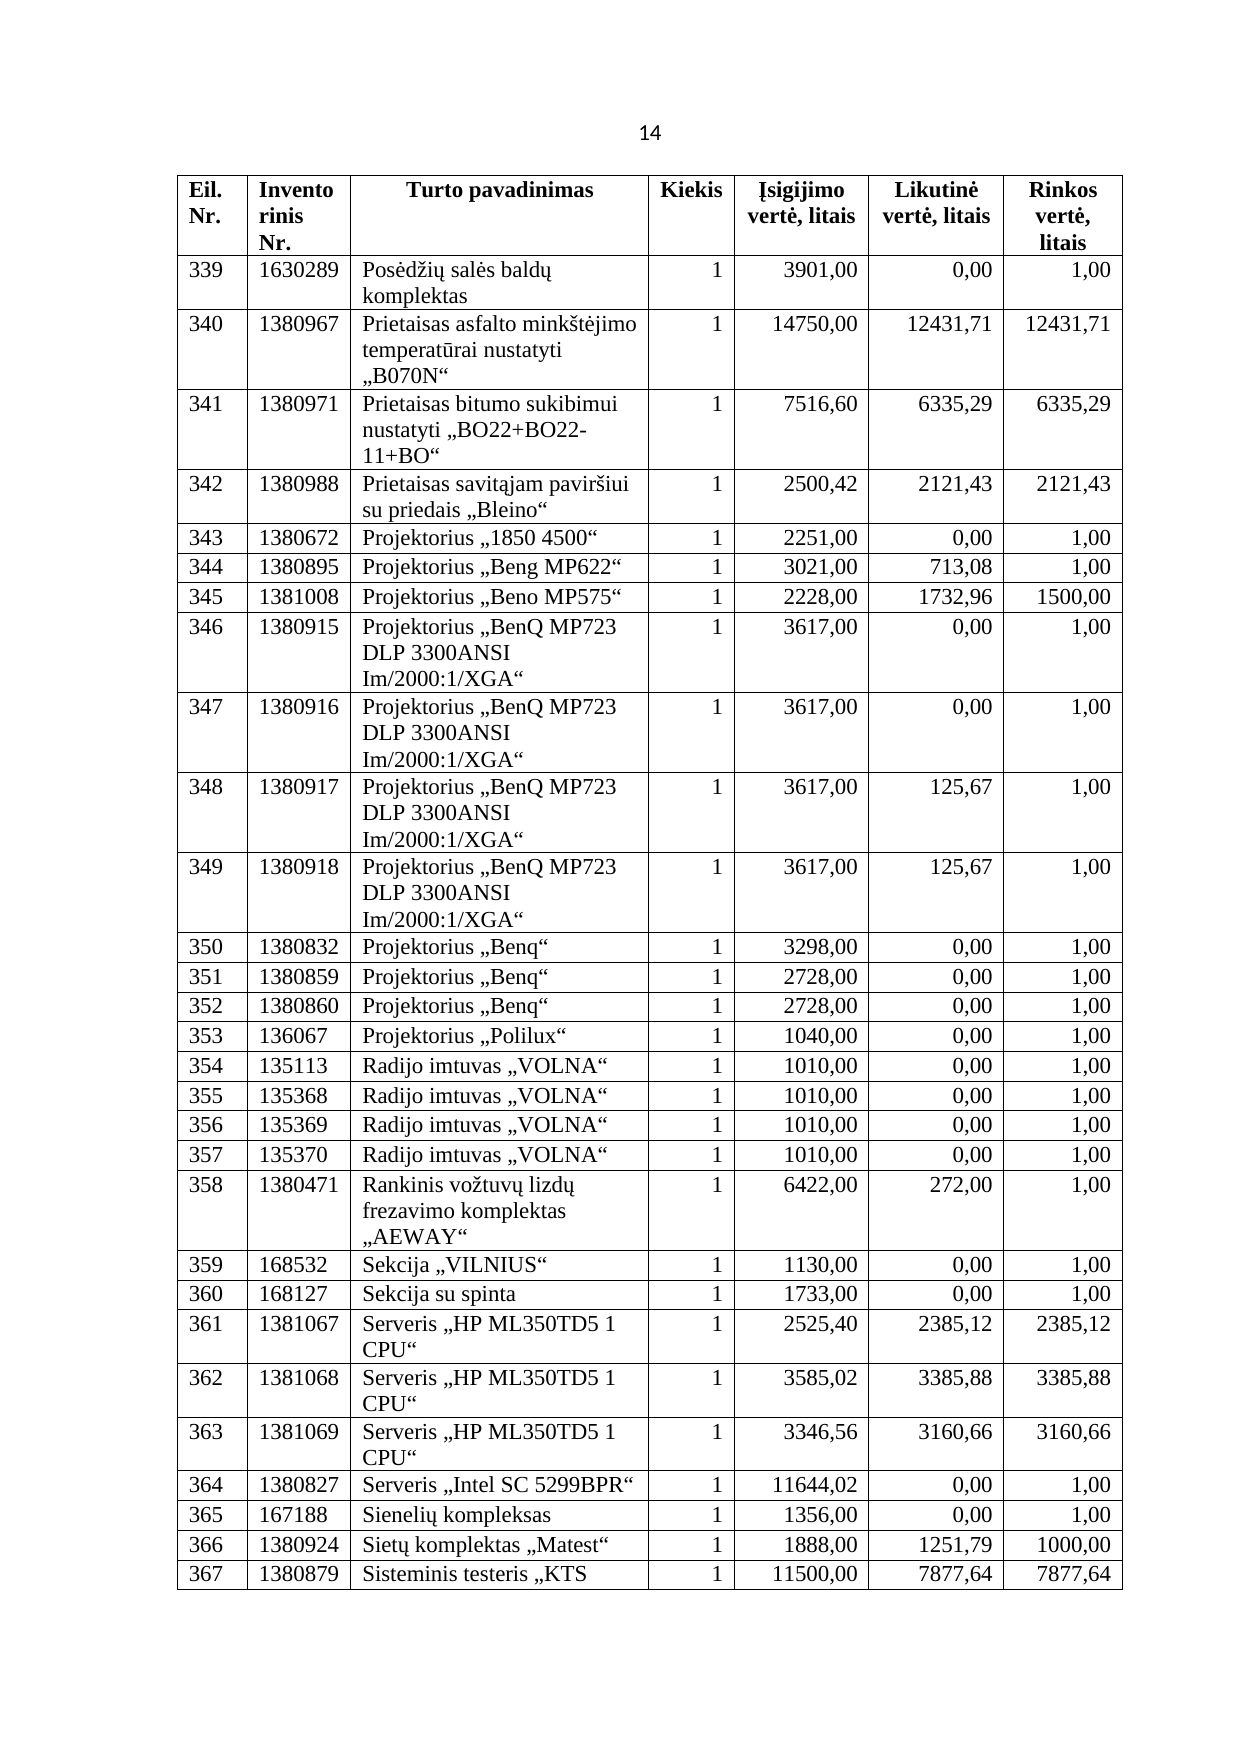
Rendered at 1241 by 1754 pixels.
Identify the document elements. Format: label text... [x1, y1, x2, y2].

table_cell Radijo imtuvas „VOLNA“ [351, 1082, 648, 1110]
table_cell 1380971 [248, 390, 350, 469]
table_cell Projektorius „BenQ MP723 DLP 3300ANSI Im/2000:1/XGA“ [351, 693, 648, 772]
table_cell 2728,00 [735, 963, 868, 992]
table_cell 1630289 [248, 256, 350, 309]
table_cell 1,00 [1004, 1501, 1122, 1530]
table_cell 1380917 [248, 773, 350, 852]
table_cell 350 [178, 933, 247, 962]
table_cell 1 [649, 1471, 734, 1500]
table_cell 1 [649, 1561, 734, 1589]
table_cell 3901,00 [735, 256, 868, 309]
table_cell 1,00 [1004, 933, 1122, 962]
table_cell Prietaisas bitumo sukibimui nustatyti „BO22+BO22-11+BO“ [351, 390, 648, 469]
table_cell 135369 [248, 1111, 350, 1140]
table_cell 0,00 [869, 963, 1003, 992]
table_cell 1,00 [1004, 1082, 1122, 1110]
table_cell 1,00 [1004, 963, 1122, 992]
table_cell Rankinis vožtuvų lizdų frezavimo komplektas „AEWAY“ [351, 1171, 648, 1250]
table_cell 0,00 [869, 1052, 1003, 1081]
table_cell 1732,96 [869, 583, 1003, 612]
table_cell 167188 [248, 1501, 350, 1530]
table_cell 355 [178, 1082, 247, 1110]
table_cell Sisteminis testeris „KTS [351, 1561, 648, 1589]
table_cell 1000,00 [1004, 1531, 1122, 1559]
table_cell 363 [178, 1418, 247, 1470]
table_cell 1 [649, 1501, 734, 1530]
table_cell 1380672 [248, 524, 350, 552]
table_cell 0,00 [869, 1501, 1003, 1530]
table_cell 1 [649, 853, 734, 932]
table_cell 0,00 [869, 1141, 1003, 1170]
table_cell 1,00 [1004, 1111, 1122, 1140]
table_cell 168532 [248, 1251, 350, 1279]
table_cell 0,00 [869, 1281, 1003, 1309]
table_cell 125,67 [869, 853, 1003, 932]
table_cell 1 [649, 1082, 734, 1110]
table_cell 340 [178, 310, 247, 389]
table_cell 1 [649, 1418, 734, 1470]
table_cell 1010,00 [735, 1141, 868, 1170]
table_cell 1380860 [248, 993, 350, 1021]
table_cell 0,00 [869, 933, 1003, 962]
table_cell 358 [178, 1171, 247, 1250]
table_cell 366 [178, 1531, 247, 1559]
table_cell 1380916 [248, 693, 350, 772]
table_cell 1380895 [248, 554, 350, 582]
table_cell 348 [178, 773, 247, 852]
table_cell 3160,66 [1004, 1418, 1122, 1470]
table_cell 1733,00 [735, 1281, 868, 1309]
table_cell 1010,00 [735, 1052, 868, 1081]
table_cell Projektorius „1850 4500“ [351, 524, 648, 552]
table_cell 1381069 [248, 1418, 350, 1470]
table_cell 1010,00 [735, 1111, 868, 1140]
table_cell Sienelių kompleksas [351, 1501, 648, 1530]
table_cell 1 [649, 933, 734, 962]
table_cell Posėdžių salės baldų komplektas [351, 256, 648, 309]
table_cell 1 [649, 256, 734, 309]
table_cell 2251,00 [735, 524, 868, 552]
table_cell Projektorius „BenQ MP723 DLP 3300ANSI Im/2000:1/XGA“ [351, 853, 648, 932]
table_cell 1381067 [248, 1310, 350, 1363]
table_cell 1 [649, 773, 734, 852]
table_cell 0,00 [869, 1251, 1003, 1279]
table_cell 1,00 [1004, 853, 1122, 932]
table_cell 364 [178, 1471, 247, 1500]
table_cell Prietaisas asfalto minkštėjimo temperatūrai nustatyti „B070N“ [351, 310, 648, 389]
table_cell 1 [649, 1310, 734, 1363]
table_cell 1380879 [248, 1561, 350, 1589]
table_cell 0,00 [869, 1082, 1003, 1110]
table_cell 345 [178, 583, 247, 612]
table_cell 12431,71 [1004, 310, 1122, 389]
table_cell Projektorius „BenQ MP723 DLP 3300ANSI Im/2000:1/XGA“ [351, 773, 648, 852]
table_cell 1,00 [1004, 1171, 1122, 1250]
table_cell 353 [178, 1022, 247, 1051]
table_cell 0,00 [869, 1022, 1003, 1051]
table_cell Radijo imtuvas „VOLNA“ [351, 1141, 648, 1170]
table_cell 11500,00 [735, 1561, 868, 1589]
table_cell Projektorius „Benq“ [351, 993, 648, 1021]
table_cell 367 [178, 1561, 247, 1589]
table_cell 1380988 [248, 470, 350, 523]
table_cell Serveris „HP ML350TD5 1 CPU“ [351, 1364, 648, 1417]
table_cell 349 [178, 853, 247, 932]
table_cell 0,00 [869, 993, 1003, 1021]
table_cell 3346,56 [735, 1418, 868, 1470]
table_cell 1 [649, 1531, 734, 1559]
table_cell 1,00 [1004, 613, 1122, 692]
table_cell 1380915 [248, 613, 350, 692]
table_cell 1 [649, 470, 734, 523]
table_cell Sietų komplektas „Matest“ [351, 1531, 648, 1559]
table_cell 0,00 [869, 1111, 1003, 1140]
table_cell 3298,00 [735, 933, 868, 962]
table_cell 351 [178, 963, 247, 992]
table_cell 3617,00 [735, 853, 868, 932]
table_cell 361 [178, 1310, 247, 1363]
table_cell 1 [649, 693, 734, 772]
table_cell Projektorius „Benq“ [351, 963, 648, 992]
table_cell 1380471 [248, 1171, 350, 1250]
table_cell 1,00 [1004, 524, 1122, 552]
table_cell Sekcija „VILNIUS“ [351, 1251, 648, 1279]
table_cell 2121,43 [1004, 470, 1122, 523]
table_cell 1888,00 [735, 1531, 868, 1559]
table_cell 1,00 [1004, 1251, 1122, 1279]
table_cell 3385,88 [1004, 1364, 1122, 1417]
table_cell 341 [178, 390, 247, 469]
table_cell 1010,00 [735, 1082, 868, 1110]
table_cell Projektorius „Benq“ [351, 933, 648, 962]
table_cell 1380967 [248, 310, 350, 389]
table_cell 1 [649, 1052, 734, 1081]
table_cell 1,00 [1004, 1471, 1122, 1500]
table_cell 1,00 [1004, 993, 1122, 1021]
table_cell 347 [178, 693, 247, 772]
table_cell 6335,29 [1004, 390, 1122, 469]
table_cell 1,00 [1004, 1052, 1122, 1081]
table_cell Serveris „HP ML350TD5 1 CPU“ [351, 1310, 648, 1363]
table_cell 1380827 [248, 1471, 350, 1500]
table_cell Radijo imtuvas „VOLNA“ [351, 1111, 648, 1140]
table_cell 6422,00 [735, 1171, 868, 1250]
table_cell 168127 [248, 1281, 350, 1309]
table_cell 1,00 [1004, 1022, 1122, 1051]
table_header Rinkos vertė, litais [1004, 176, 1122, 255]
table_cell 14750,00 [735, 310, 868, 389]
table_cell Projektorius „BenQ MP723 DLP 3300ANSI Im/2000:1/XGA“ [351, 613, 648, 692]
table_cell 0,00 [869, 1471, 1003, 1500]
table_cell 7516,60 [735, 390, 868, 469]
table_cell Prietaisas savitąjam paviršiui su priedais „Bleino“ [351, 470, 648, 523]
table_cell 3617,00 [735, 773, 868, 852]
table_cell 1 [649, 1171, 734, 1250]
table_cell Projektorius „Beno MP575“ [351, 583, 648, 612]
table_cell 356 [178, 1111, 247, 1140]
table_cell 1040,00 [735, 1022, 868, 1051]
table_cell 3585,02 [735, 1364, 868, 1417]
table_cell 3021,00 [735, 554, 868, 582]
table_cell 2385,12 [869, 1310, 1003, 1363]
table_cell 2228,00 [735, 583, 868, 612]
table_cell 3160,66 [869, 1418, 1003, 1470]
table_header Likutinė vertė, litais [869, 176, 1003, 255]
table_cell 713,08 [869, 554, 1003, 582]
table_cell 3385,88 [869, 1364, 1003, 1417]
table_header Turto pavadinimas [351, 176, 648, 255]
table_cell 1 [649, 583, 734, 612]
table_cell 11644,02 [735, 1471, 868, 1500]
table_cell 136067 [248, 1022, 350, 1051]
table_cell 2500,42 [735, 470, 868, 523]
table_cell 1,00 [1004, 1281, 1122, 1309]
table_cell 1380859 [248, 963, 350, 992]
table_header Kiekis [649, 176, 734, 255]
table_cell 7877,64 [869, 1561, 1003, 1589]
table_cell 1 [649, 554, 734, 582]
table_cell 1 [649, 1111, 734, 1140]
table_cell 1 [649, 1251, 734, 1279]
table_cell 0,00 [869, 256, 1003, 309]
table_cell 2728,00 [735, 993, 868, 1021]
table_cell 1,00 [1004, 1141, 1122, 1170]
table_cell 272,00 [869, 1171, 1003, 1250]
table_cell 135113 [248, 1052, 350, 1081]
table_cell 1356,00 [735, 1501, 868, 1530]
table_cell 1 [649, 963, 734, 992]
table_cell 0,00 [869, 613, 1003, 692]
table_cell 343 [178, 524, 247, 552]
table_cell 12431,71 [869, 310, 1003, 389]
table_cell 6335,29 [869, 390, 1003, 469]
table_cell 342 [178, 470, 247, 523]
table_header Inventorinis Nr. [248, 176, 350, 255]
table_cell 0,00 [869, 693, 1003, 772]
table_cell 1 [649, 1281, 734, 1309]
table_cell 352 [178, 993, 247, 1021]
table_cell 1,00 [1004, 256, 1122, 309]
table_cell 1 [649, 1364, 734, 1417]
table_cell 3617,00 [735, 693, 868, 772]
table_cell 2385,12 [1004, 1310, 1122, 1363]
table_cell 1381008 [248, 583, 350, 612]
table_header Eil. Nr. [178, 176, 247, 255]
table_cell Serveris „HP ML350TD5 1 CPU“ [351, 1418, 648, 1470]
table_cell 1 [649, 524, 734, 552]
table_cell 0,00 [869, 524, 1003, 552]
table_cell 354 [178, 1052, 247, 1081]
table_cell 1380832 [248, 933, 350, 962]
table_cell 1,00 [1004, 693, 1122, 772]
table_cell 1380924 [248, 1531, 350, 1559]
table_cell 365 [178, 1501, 247, 1530]
table_cell 344 [178, 554, 247, 582]
table_cell 135368 [248, 1082, 350, 1110]
table_header Įsigijimo vertė, litais [735, 176, 868, 255]
table_cell 1 [649, 993, 734, 1021]
table_cell 1381068 [248, 1364, 350, 1417]
table_cell Sekcija su spinta [351, 1281, 648, 1309]
table_cell 339 [178, 256, 247, 309]
table_cell 362 [178, 1364, 247, 1417]
table_cell 1 [649, 1141, 734, 1170]
table_cell 1,00 [1004, 773, 1122, 852]
table_cell 7877,64 [1004, 1561, 1122, 1589]
table_cell 1,00 [1004, 554, 1122, 582]
table_cell 1 [649, 310, 734, 389]
table_cell Projektorius „Polilux“ [351, 1022, 648, 1051]
table_cell 1 [649, 1022, 734, 1051]
table_cell 346 [178, 613, 247, 692]
table_cell 357 [178, 1141, 247, 1170]
table_cell 1 [649, 613, 734, 692]
table_cell 125,67 [869, 773, 1003, 852]
table_cell Serveris „Intel SC 5299BPR“ [351, 1471, 648, 1500]
table_cell 360 [178, 1281, 247, 1309]
table_cell 1500,00 [1004, 583, 1122, 612]
table_cell Radijo imtuvas „VOLNA“ [351, 1052, 648, 1081]
table_cell 2121,43 [869, 470, 1003, 523]
table_cell 1130,00 [735, 1251, 868, 1279]
table_cell 135370 [248, 1141, 350, 1170]
table_cell 359 [178, 1251, 247, 1279]
table_cell 1251,79 [869, 1531, 1003, 1559]
table_cell 3617,00 [735, 613, 868, 692]
table_cell 1380918 [248, 853, 350, 932]
table_cell 2525,40 [735, 1310, 868, 1363]
table_cell Projektorius „Beng MP622“ [351, 554, 648, 582]
table_cell 1 [649, 390, 734, 469]
